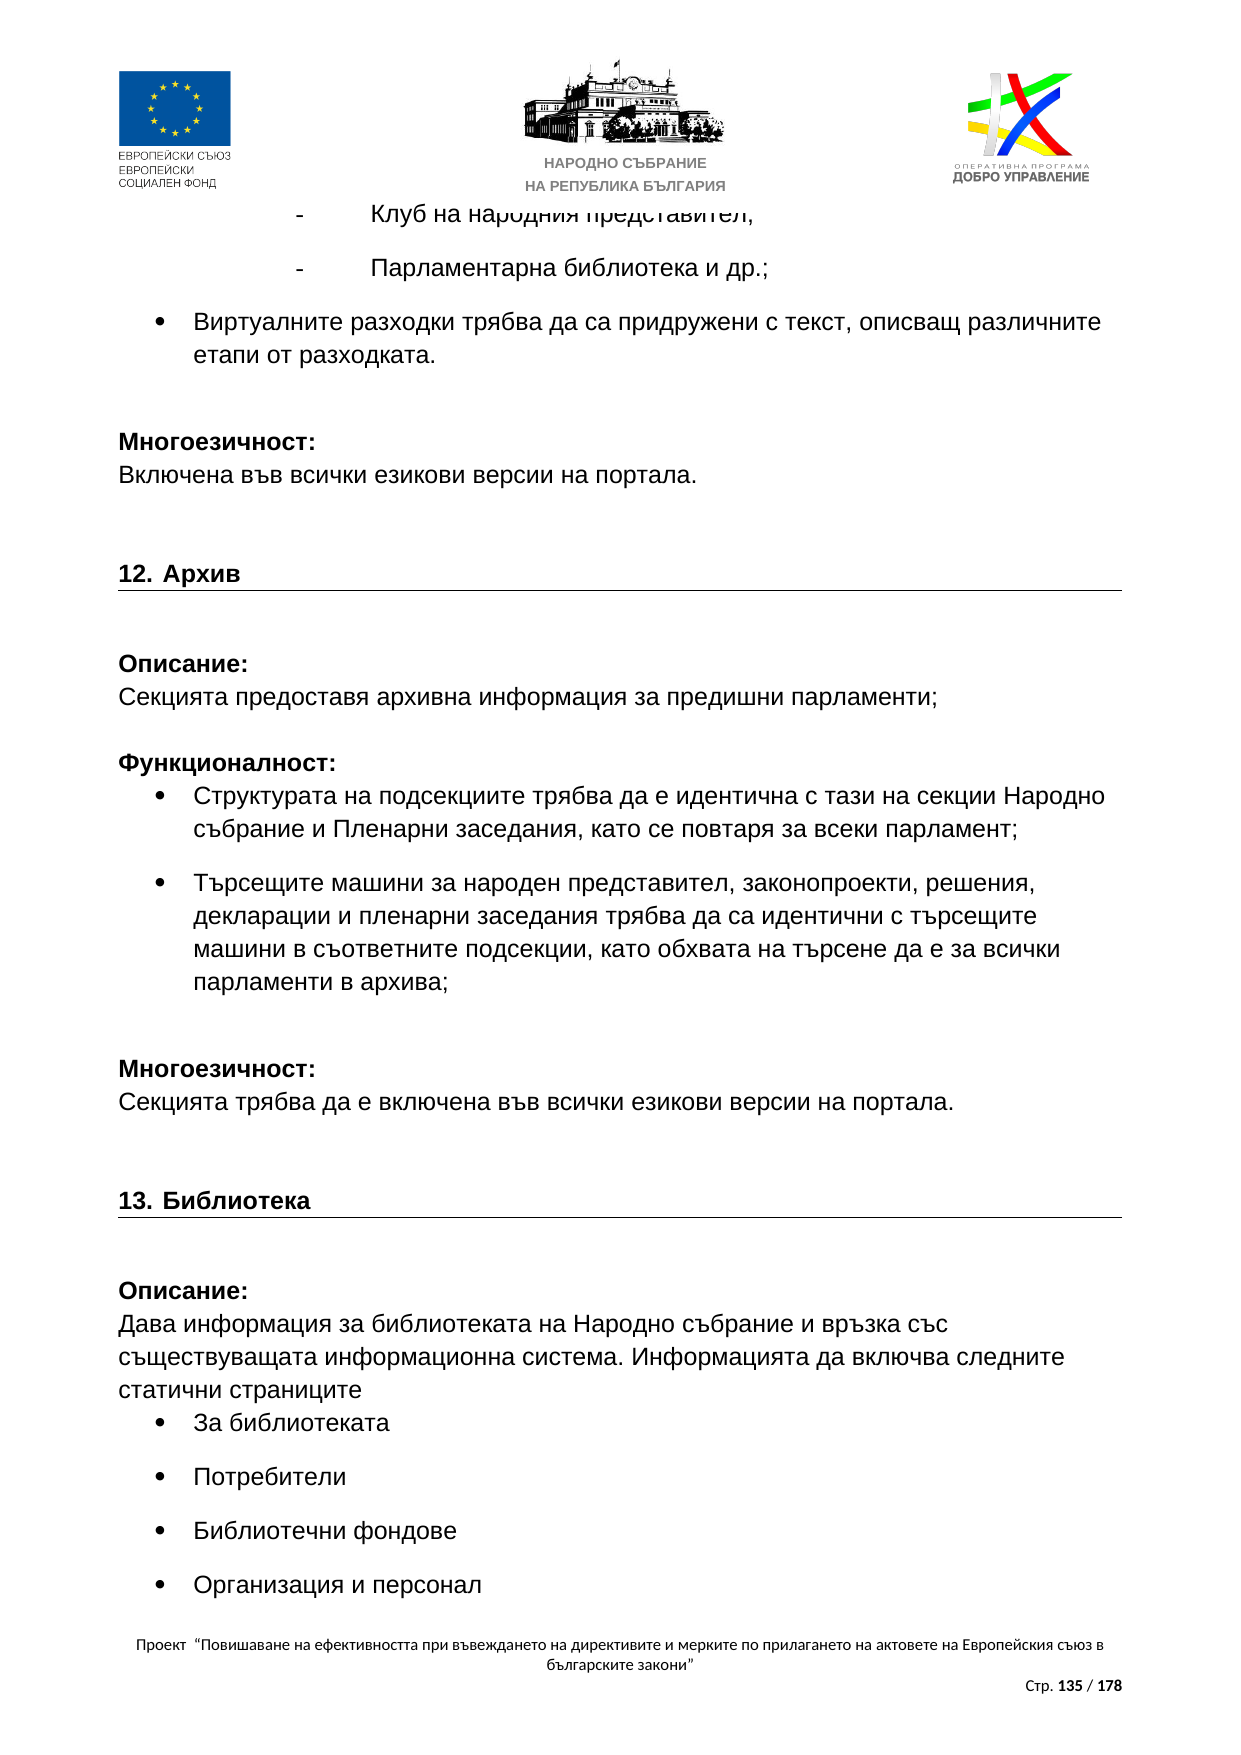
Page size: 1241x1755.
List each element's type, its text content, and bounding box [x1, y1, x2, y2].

text Описание: [118, 649, 1122, 678]
text Многоезичност: [118, 1054, 1122, 1083]
text Секцията трябва да е включена във всички езикови версии на портала. [118, 1087, 1122, 1116]
list Организация и персонал [156, 1570, 1122, 1599]
list Търсещите машини за народен представител, законопроекти, решения, декларации и пленарни заседания трябва да са идентични с търсещите машини в съответните подсекции, като обхвата на търсене да е за всички парламенти в архива; [156, 868, 1122, 996]
list Парламентарна библиотека и др.; [295, 253, 1122, 282]
list Архив [118, 559, 1122, 590]
text Функционалност: [118, 748, 1122, 777]
text Описание: [118, 1276, 1122, 1305]
list За библиотеката [156, 1408, 1122, 1437]
text Дава информация за библиотеката на Народно събрание и връзка със съществуващата информационна система. Информацията да включва следните статични страниците [118, 1309, 1122, 1404]
list Структурата на подсекциите трябва да е идентична с тази на секции Народно събрание и Пленарни заседания, като се повтаря за всеки парламент; [156, 781, 1122, 843]
list Клуб на народния представител; [295, 199, 1122, 228]
list Виртуалните разходки трябва да са придружени с текст, описващ различните етапи от разходката. [156, 307, 1122, 369]
text Секцията предоставя архивна информация за предишни парламенти; [118, 682, 1122, 711]
text Включена във всички езикови версии на портала. [118, 460, 1122, 489]
list Библиотечни фондове [156, 1516, 1122, 1545]
list Библиотека [118, 1186, 1122, 1217]
list Потребители [156, 1462, 1122, 1491]
text Многоезичност: [118, 427, 1122, 456]
